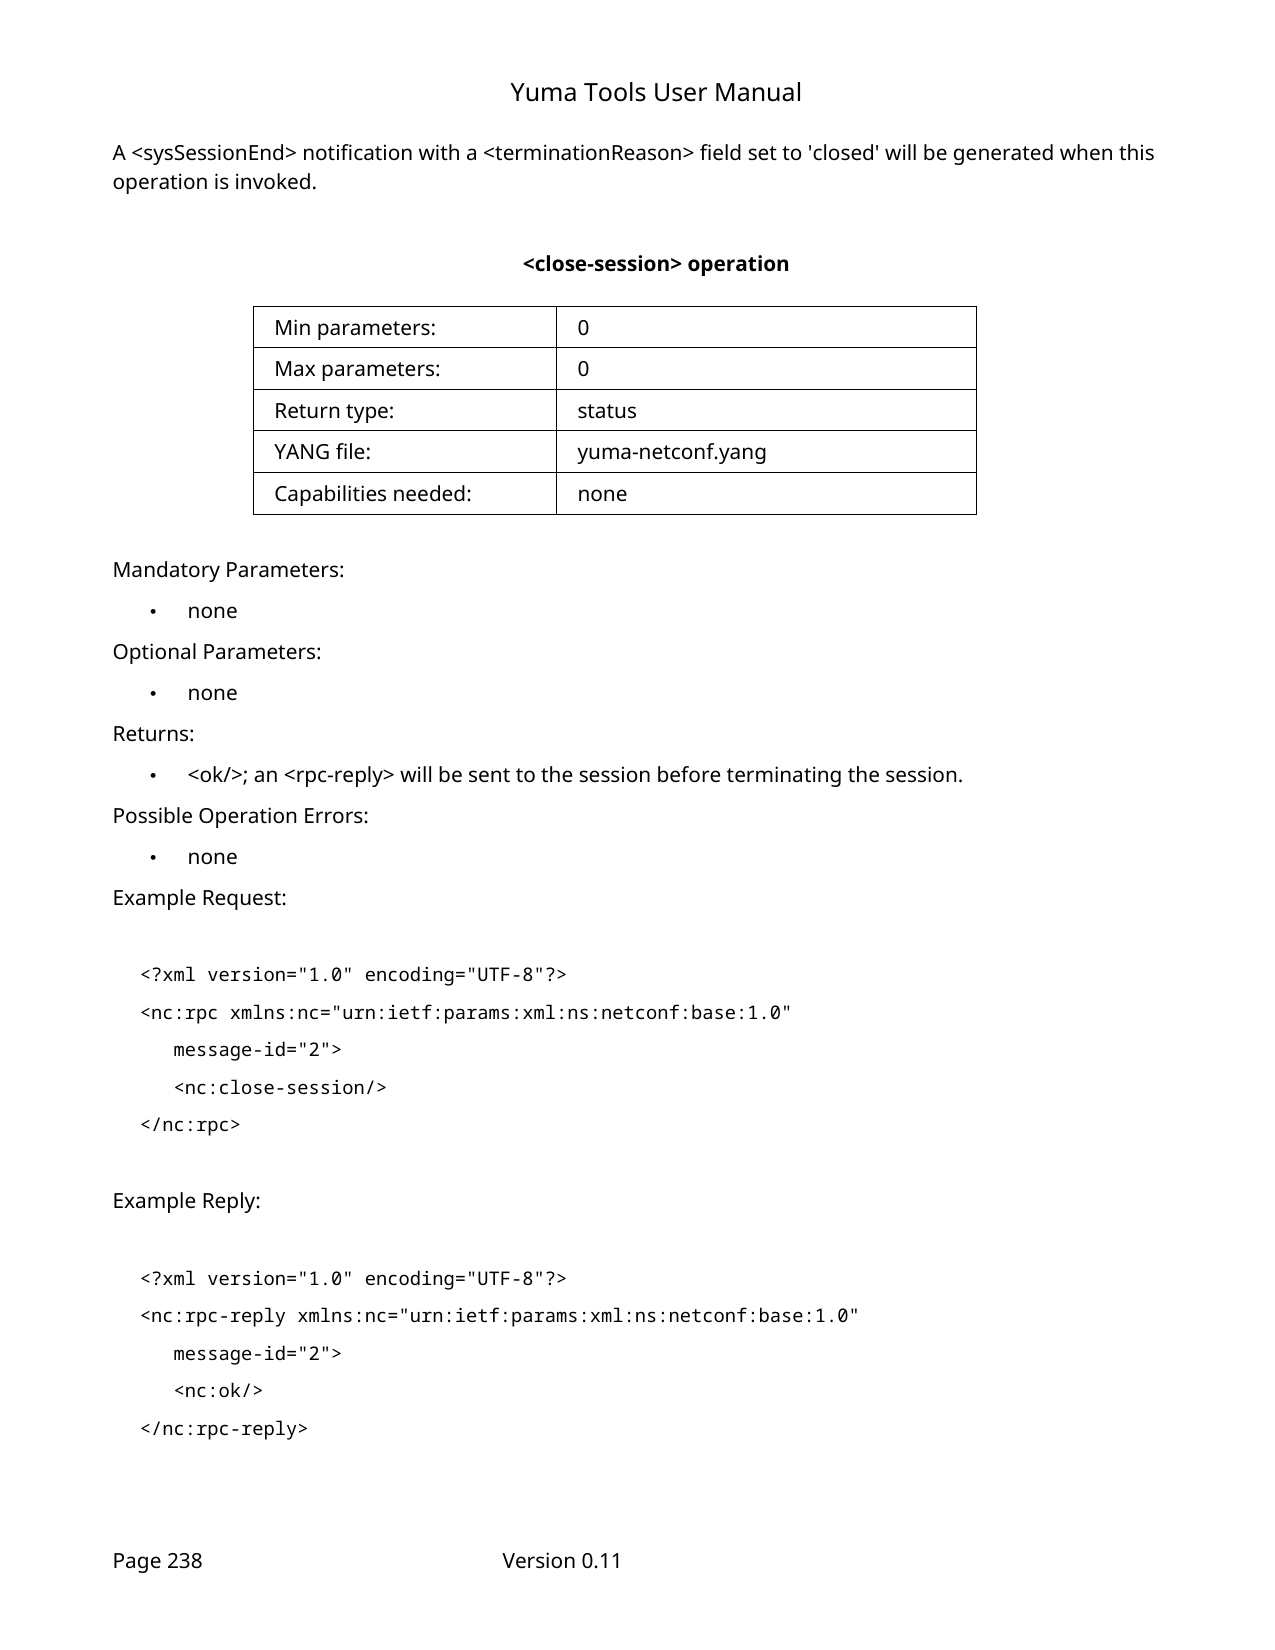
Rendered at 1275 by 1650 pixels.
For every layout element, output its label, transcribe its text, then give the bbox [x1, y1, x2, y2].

text <nc:close-session/> [139, 1074, 1200, 1099]
text message-id="2"> [139, 1340, 1200, 1365]
text Example Request: [112, 883, 1200, 911]
text Possible Operation Errors: [112, 801, 1200, 829]
table_header 0 [557, 307, 976, 347]
text <nc:rpc-reply xmlns:nc="urn:ietf:params:xml:ns:netconf:base:1.0" [139, 1302, 1200, 1328]
list none [150, 678, 1200, 707]
text A <sysSessionEnd> notification with a <terminationReason> field set to 'closed' will be generated when this operation is invoked. [112, 138, 1200, 195]
text Example Reply: [112, 1186, 1200, 1215]
text <nc:rpc xmlns:nc="urn:ietf:params:xml:ns:netconf:base:1.0" [139, 999, 1200, 1024]
table_cell Capabilities needed: [254, 473, 556, 513]
table_cell Return type: [254, 390, 556, 430]
text Returns: [112, 719, 1200, 748]
text <?xml version="1.0" encoding="UTF-8"?> [139, 1265, 1200, 1290]
table_cell YANG file: [254, 431, 556, 472]
text <nc:ok/> [139, 1377, 1200, 1403]
text </nc:rpc-reply> [139, 1415, 1200, 1440]
text Mandatory Parameters: [112, 556, 1200, 584]
text <?xml version="1.0" encoding="UTF-8"?> [139, 961, 1200, 987]
table_cell 0 [557, 348, 976, 389]
list none [150, 842, 1200, 871]
subtitle <close-session> operation [127, 249, 1185, 277]
list <ok/>; an <rpc-reply> will be sent to the session before terminating the session. [150, 760, 1200, 789]
text message-id="2"> [139, 1036, 1200, 1062]
table_cell yuma-netconf.yang [557, 431, 976, 472]
text </nc:rpc> [139, 1111, 1200, 1137]
text Optional Parameters: [112, 637, 1200, 666]
table_cell Max parameters: [254, 348, 556, 389]
table_cell status [557, 390, 976, 430]
list none [150, 596, 1200, 625]
table_header Min parameters: [254, 307, 556, 347]
table_cell none [557, 473, 976, 513]
